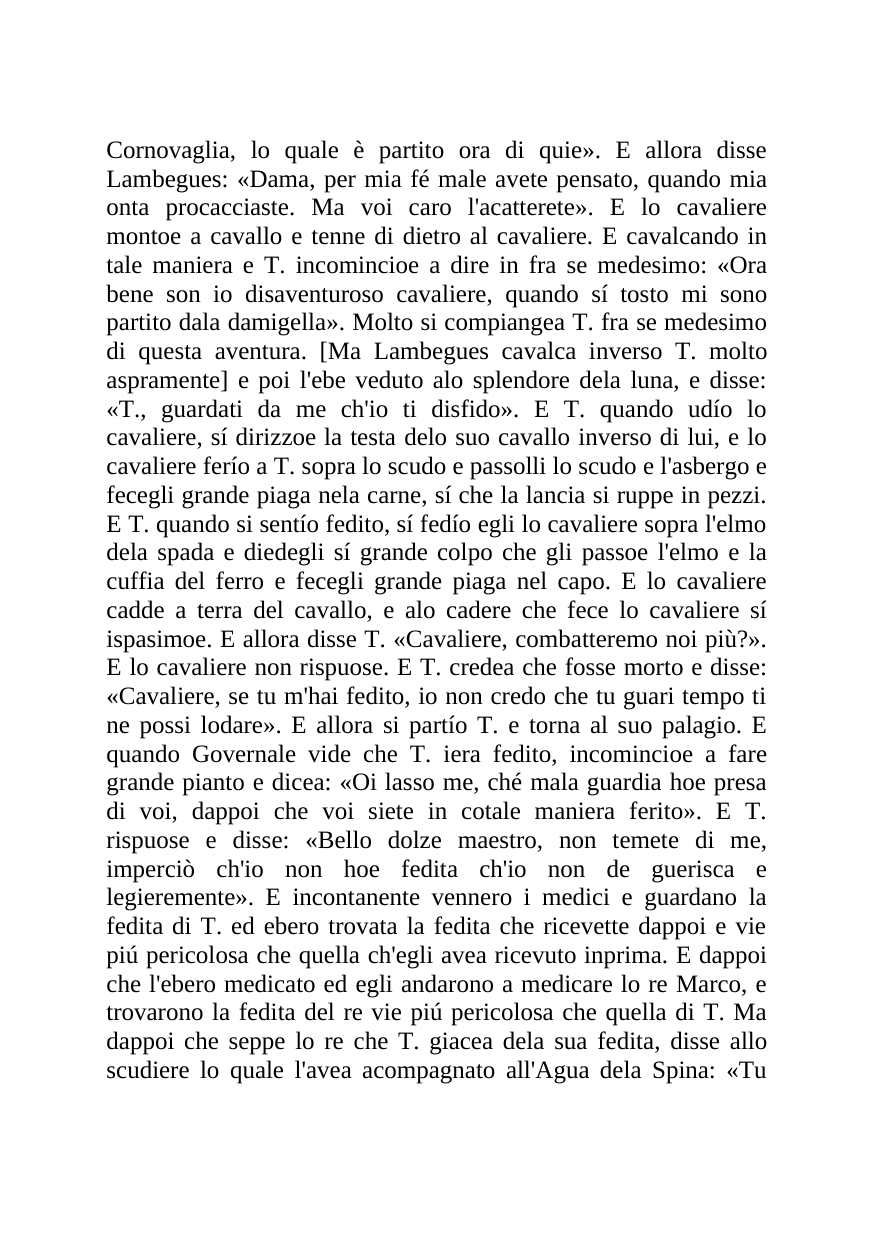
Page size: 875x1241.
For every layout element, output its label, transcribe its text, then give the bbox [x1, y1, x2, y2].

text Cornovaglia, lo quale è partito ora di quie». E allora disse Lambegues: «Dama, per mia fé male avete pensato, quando mia onta procacciaste. Ma voi caro l'acatterete». E lo cavaliere montoe a cavallo e tenne di dietro al cavaliere. E cavalcando in tale maniera e T. incomincioe a dire in fra se medesimo: «Ora bene son io disaventuroso cavaliere, quando sí tosto mi sono partito dala damigella». Molto si compiangea T. fra se medesimo di questa aventura. [Ma Lambegues cavalca inverso T. molto aspramente] e poi l'ebe veduto alo splendore dela luna, e disse: «T., guardati da me ch'io ti disfido». E T. quando udío lo cavaliere, sí dirizzoe la testa delo suo cavallo inverso di lui, e lo cavaliere ferío a T. sopra lo scudo e passolli lo scudo e l'asbergo e fecegli grande piaga nela carne, sí che la lancia si ruppe in pezzi. E T. quando si sentío fedito, sí fedío egli lo cavaliere sopra l'elmo dela spada e diedegli sí grande colpo che gli passoe l'elmo e la cuffia del ferro e fecegli grande piaga nel capo. E lo cavaliere cadde a terra del cavallo, e alo cadere che fece lo cavaliere sí ispasimoe. E allora disse T. «Cavaliere, combatteremo noi più?». E lo cavaliere non rispuose. E T. credea che fosse morto e disse: «Cavaliere, se tu m'hai fedito, io non credo che tu guari tempo ti ne possi lodare». E allora si partío T. e torna al suo palagio. E quando Governale vide che T. iera fedito, incomincioe a fare grande pianto e dicea: «Oi lasso me, ché mala guardia hoe presa di voi, dappoi che voi siete in cotale maniera ferito». E T. rispuose e disse: «Bello dolze maestro, non temete di me, imperciò ch'io non hoe fedita ch'io non de guerisca e legieremente». E incontanente vennero i medici e guardano la fedita di T. ed ebero trovata la fedita che ricevette dappoi e vie piú pericolosa che quella ch'egli avea ricevuto inprima. E dappoi che l'ebero medicato ed egli andarono a medicare lo re Marco, e trovarono la fedita del re vie piú pericolosa che quella di T. Ma dappoi che seppe lo re che T. giacea dela sua fedita, disse allo scudiere lo quale l'avea acompagnato all'Agua dela Spina: «Tu [106, 135, 768, 1084]
